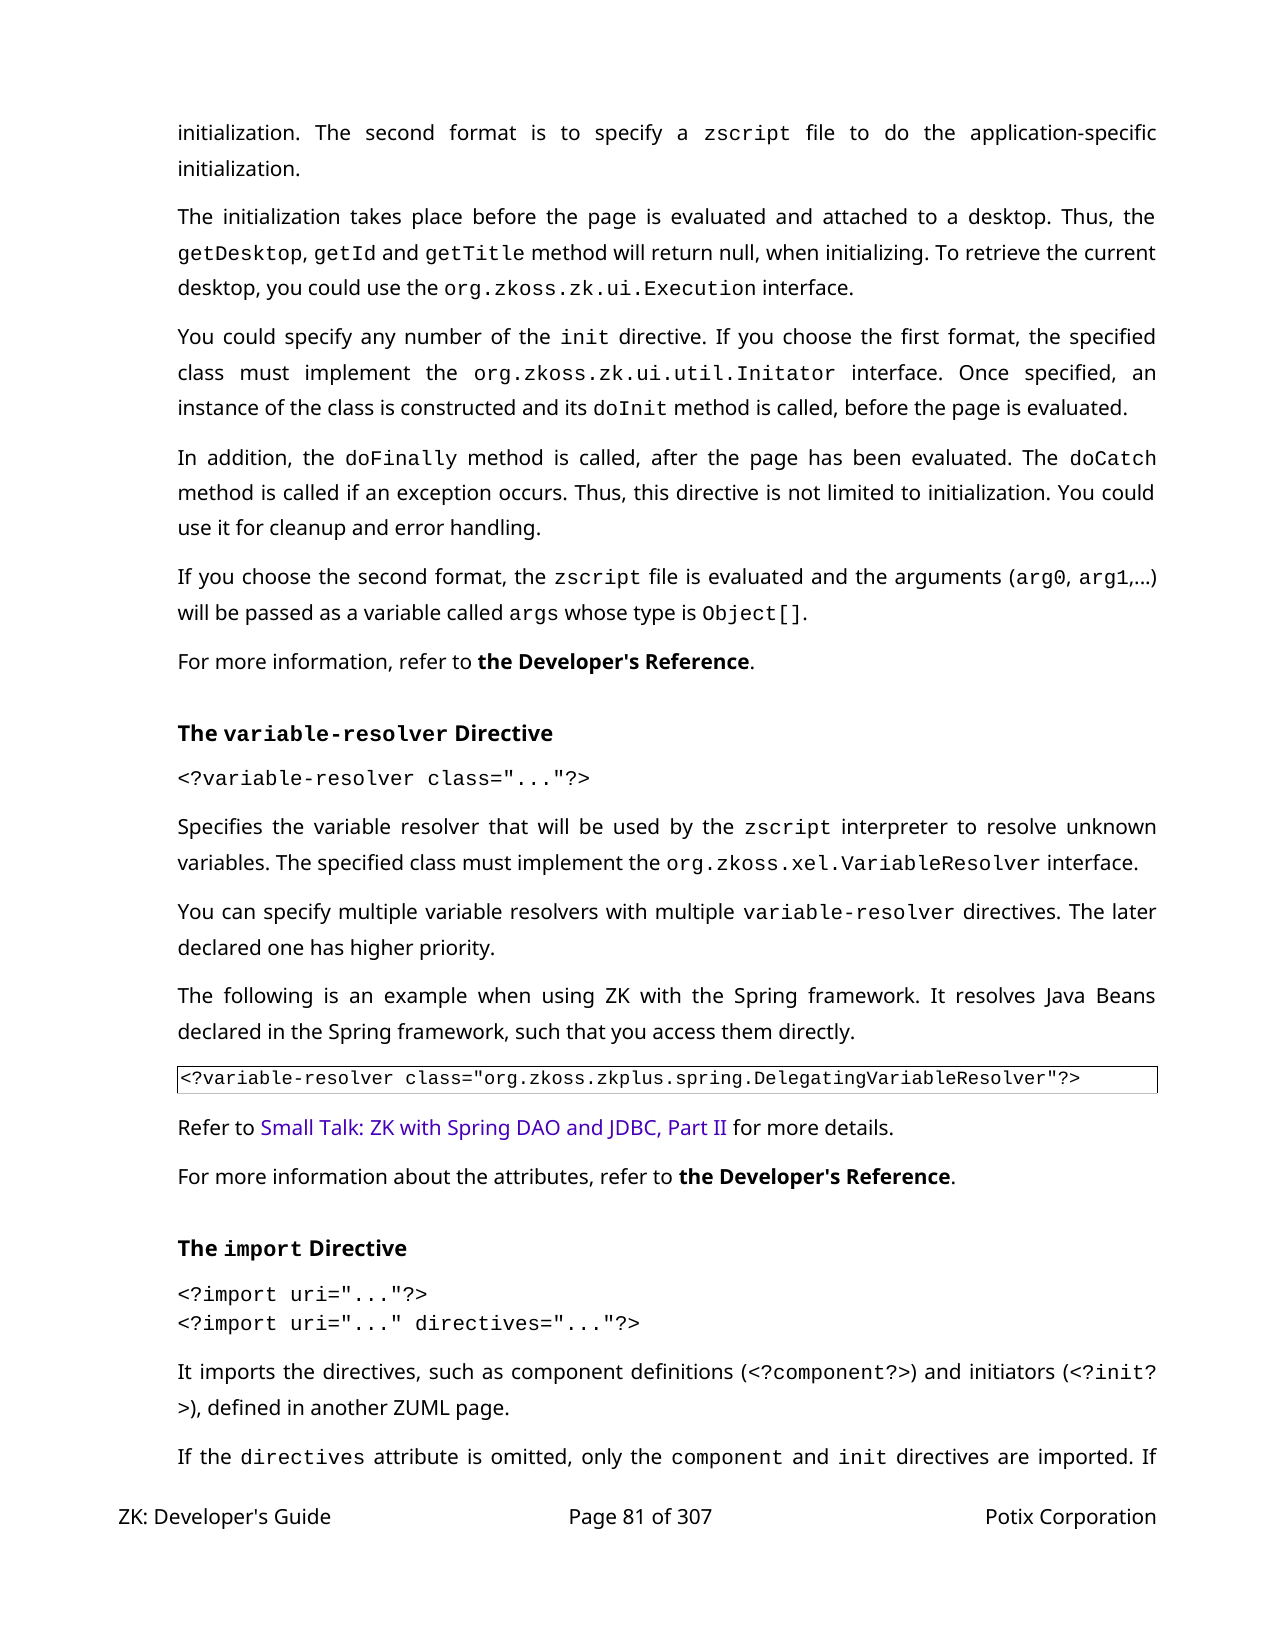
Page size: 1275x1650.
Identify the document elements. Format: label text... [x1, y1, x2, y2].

text It imports the directives, such as component definitions (<?component?>) and initiators (<?init?>), defined in another ZUML page. [177, 1357, 1157, 1421]
text If you choose the second format, the zscript file is evaluated and the arguments (arg0, arg1,...) will be passed as a variable called args whose type is Object[]. [177, 562, 1157, 626]
text In addition, the doFinally method is called, after the page has been evaluated. The doCatch method is called if an exception occurs. Thus, this directive is not limited to initialization. You could use it for cleanup and error handling. [177, 443, 1157, 542]
text initialization. The second format is to specify a zscript file to do the application-specific initialization. [177, 118, 1157, 182]
text <?variable-resolver class="..."?> [177, 768, 1157, 792]
text The following is an example when using ZK with the Spring framework. It resolves Java Beans declared in the Spring framework, such that you access them directly. [177, 982, 1157, 1045]
text You can specify multiple variable resolvers with multiple variable-resolver directives. The later declared one has higher priority. [177, 897, 1157, 961]
text Refer to Small Talk: ZK with Spring DAO and JDBC, Part II for more details. [177, 1113, 1157, 1142]
text If the directives attribute is omitted, only the component and init directives are imported. If [177, 1442, 1157, 1471]
subtitle The import Directive [177, 1233, 1157, 1263]
text Specifies the variable resolver that will be used by the zscript interpreter to resolve unknown variables. The specified class must implement the org.zkoss.xel.VariableResolver interface. [177, 812, 1157, 877]
subtitle The variable-resolver Directive [177, 718, 1157, 748]
text <?import uri="..."?> <?import uri="..." directives="..."?> [177, 1284, 1157, 1337]
text For more information about the attributes, refer to the Developer's Reference. [177, 1162, 1157, 1191]
text The initialization takes place before the page is evaluated and attached to a desktop. Thus, the getDesktop, getId and getTitle method will return null, when initializing. To retrieve the current desktop, you could use the org.zkoss.zk.ui.Execution interface. [177, 202, 1157, 302]
text <?variable-resolver class="org.zkoss.zkplus.spring.DelegatingVariableResolver"?> [178, 1067, 1157, 1093]
text For more information, refer to the Developer's Reference. [177, 647, 1157, 675]
text You could specify any number of the init directive. If you choose the first format, the specified class must implement the org.zkoss.zk.ui.util.Initator interface. Once specified, an instance of the class is constructed and its doInit method is called, before the page is evaluated. [177, 322, 1157, 422]
